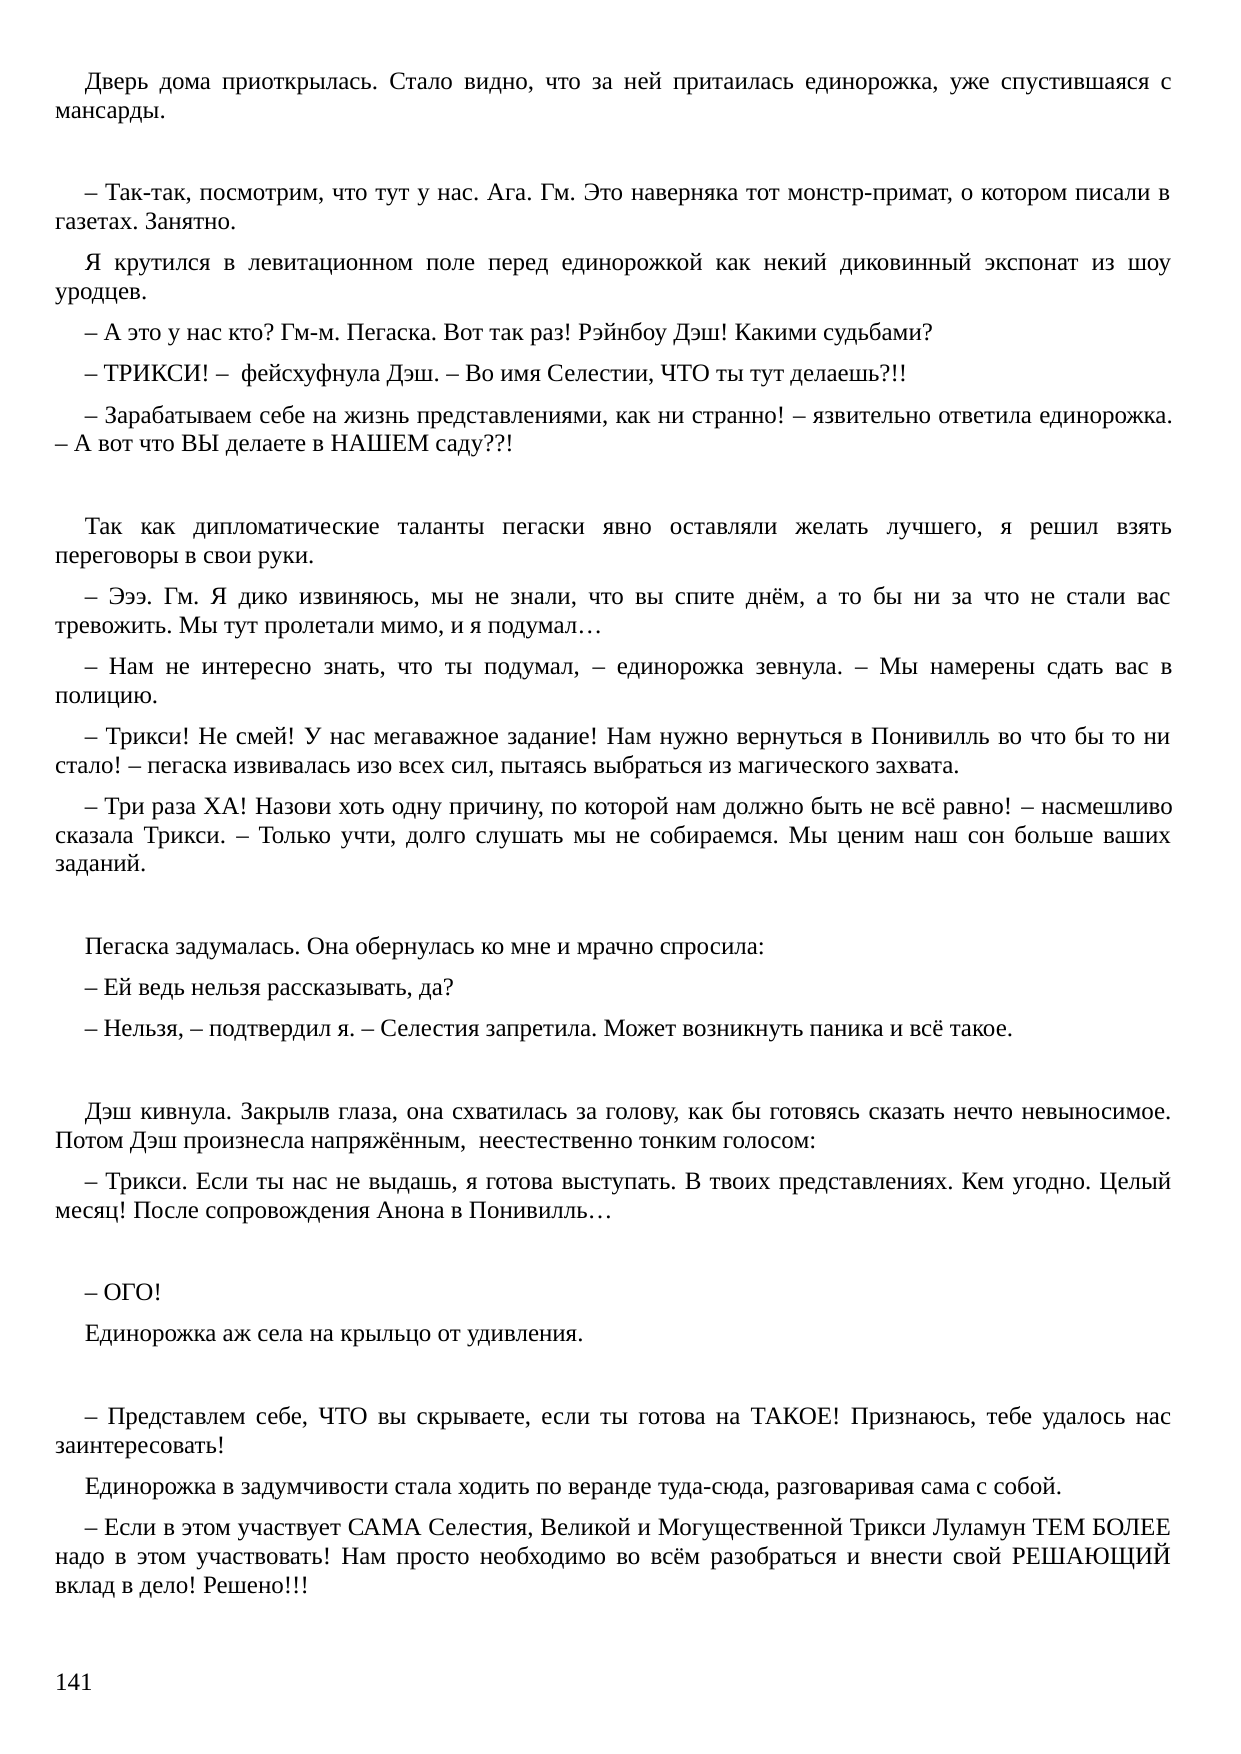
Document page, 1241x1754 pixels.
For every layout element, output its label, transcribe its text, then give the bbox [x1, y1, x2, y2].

text Так как дипломатические таланты пегаски явно оставляли желать лучшего, я решил взять переговоры в свои руки. [55, 511, 1173, 568]
text – Эээ. Гм. Я дико извиняюсь, мы не знали, что вы спите днём, а то бы ни за что не стали вас тревожить. Мы тут пролетали мимо, и я подумал… [55, 581, 1173, 638]
text – Представлем себе, ЧТО вы скрываете, если ты готова на ТАКОЕ! Признаюсь, тебе удалось нас заинтересовать! [55, 1401, 1173, 1458]
text – ОГО! [55, 1277, 1173, 1306]
text Пегаска задумалась. Она обернулась ко мне и мрачно спросила: [55, 931, 1173, 960]
text – Трикси. Если ты нас не выдашь, я готова выступать. В твоих представлениях. Кем угодно. Целый месяц! После сопровождения Анона в Понивилль… [55, 1166, 1173, 1223]
text Дэш кивнула. Закрылв глаза, она схватилась за голову, как бы готовясь сказать нечто невыносимое. Потом Дэш произнесла напряжённым, неестественно тонким голосом: [55, 1096, 1173, 1153]
text – Трикси! Не смей! У нас мегаважное задание! Нам нужно вернуться в Понивилль во что бы то ни стало! – пегаска извивалась изо всех сил, пытаясь выбраться из магического захвата. [55, 721, 1173, 778]
text – Нельзя, – подтвердил я. – Селестия запретила. Может возникнуть паника и всё такое. [55, 1013, 1173, 1042]
text – ТРИКСИ! – фейсхуфнула Дэш. – Во имя Селестии, ЧТО ты тут делаешь?!! [55, 358, 1173, 387]
text – Три раза ХА! Назови хоть одну причину, по которой нам должно быть не всё равно! – насмешливо сказала Трикси. – Только учти, долго слушать мы не собираемся. Мы ценим наш сон больше ваших заданий. [55, 791, 1173, 877]
text – Нам не интересно знать, что ты подумал, – единорожка зевнула. – Мы намерены сдать вас в полицию. [55, 651, 1173, 708]
text Единорожка в задумчивости стала ходить по веранде туда-сюда, разговаривая сама с собой. [55, 1471, 1173, 1500]
text Я крутился в левитационном поле перед единорожкой как некий диковинный экспонат из шоу уродцев. [55, 247, 1173, 305]
text – Если в этом участвует САМА Селестия, Великой и Могущественной Трикси Луламун ТЕМ БОЛЕЕ надо в этом участвовать! Нам просто необходимо во всём разобраться и внести свой РЕШАЮЩИЙ вклад в дело! Решено!!! [55, 1512, 1173, 1598]
text – Зарабатываем себе на жизнь представлениями, как ни странно! – язвительно ответила единорожка. – А вот что ВЫ делаете в НАШЕМ саду??! [55, 400, 1173, 457]
text – Ей ведь нельзя рассказывать, да? [55, 972, 1173, 1001]
text – А это у нас кто? Гм-м. Пегаска. Вот так раз! Рэйнбоу Дэш! Какими судьбами? [55, 317, 1173, 346]
text Единорожка аж села на крыльцо от удивления. [55, 1318, 1173, 1347]
text – Так-так, посмотрим, что тут у нас. Ага. Гм. Это наверняка тот монстр-примат, о котором писали в газетах. Занятно. [55, 177, 1173, 235]
text Дверь дома приоткрылась. Стало видно, что за ней притаилась единорожка, уже спустившаяся с мансарды. [55, 66, 1173, 123]
